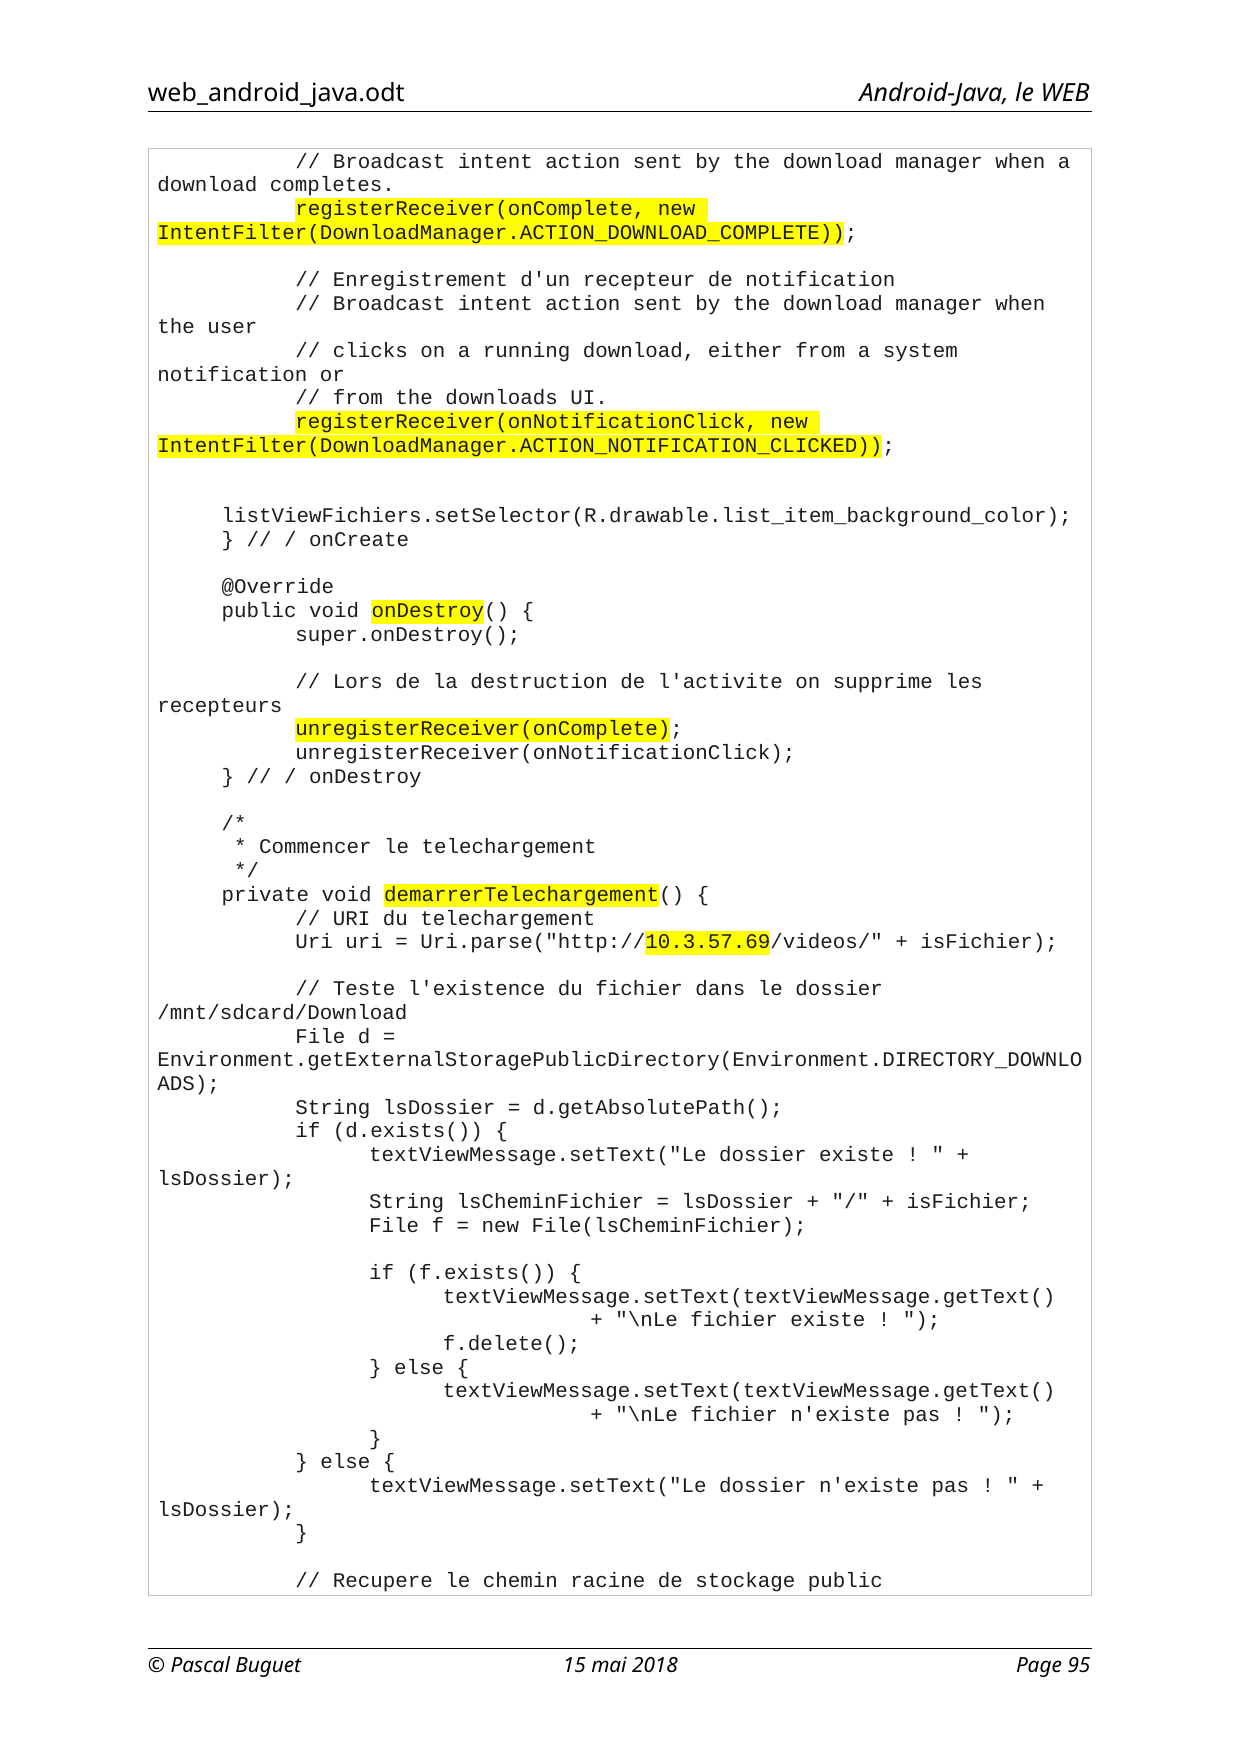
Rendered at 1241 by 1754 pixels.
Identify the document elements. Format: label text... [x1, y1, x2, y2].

text if (f.exists()) { [149, 1259, 1091, 1283]
text } [149, 1424, 1091, 1448]
text textViewMessage.setText(textViewMessage.getText() [149, 1377, 1091, 1401]
text String lsCheminFichier = lsDossier + "/" + isFichier; [149, 1188, 1091, 1212]
text @Override [149, 573, 1091, 597]
text super.onDestroy(); [149, 621, 1091, 644]
text textViewMessage.setText(textViewMessage.getText() [149, 1283, 1091, 1306]
text + "\nLe fichier existe ! "); [149, 1306, 1091, 1330]
text // Broadcast intent action sent by the download manager when a download completes. [149, 149, 1091, 195]
text // Teste l'existence du fichier dans le dossier /mnt/sdcard/Download [149, 975, 1091, 1023]
text // Broadcast intent action sent by the download manager when the user [149, 289, 1091, 337]
text */ [149, 857, 1091, 881]
text String lsDossier = d.getAbsolutePath(); [149, 1093, 1091, 1117]
text unregisterReceiver(onNotificationClick); [149, 739, 1091, 762]
text f.delete(); [149, 1330, 1091, 1354]
text + "\nLe fichier n'existe pas ! "); [149, 1401, 1091, 1424]
text textViewMessage.setText("Le dossier n'existe pas ! " + lsDossier); [149, 1472, 1091, 1519]
text File d = Environment.getExternalStoragePublicDirectory(Environment.DIRECTORY_DOWNLOADS); [149, 1023, 1091, 1093]
text listViewFichiers.setSelector(R.drawable.list_item_background_color); [149, 479, 1091, 526]
text unregisterReceiver(onComplete); [149, 715, 1091, 739]
text // Recupere le chemin racine de stockage public [149, 1566, 1091, 1595]
text * Commencer le telechargement [149, 833, 1091, 857]
text if (d.exists()) { [149, 1117, 1091, 1141]
text } else { [149, 1354, 1091, 1377]
text // Lors de la destruction de l'activite on supprime les recepteurs [149, 668, 1091, 715]
text registerReceiver(onComplete, new IntentFilter(DownloadManager.ACTION_DOWNLOAD_COMPLETE)); [149, 195, 1091, 242]
text } [149, 1519, 1091, 1543]
text // Enregistrement d'un recepteur de notification [149, 266, 1091, 289]
text /* [149, 810, 1091, 833]
text public void onDestroy() { [149, 597, 1091, 621]
text // clicks on a running download, either from a system notification or [149, 337, 1091, 384]
text } else { [149, 1448, 1091, 1472]
text Uri uri = Uri.parse("http://10.3.57.69/videos/" + isFichier); [149, 928, 1091, 952]
text registerReceiver(onNotificationClick, new IntentFilter(DownloadManager.ACTION_NOTIFICATION_CLICKED)); [149, 408, 1091, 455]
text // URI du telechargement [149, 904, 1091, 928]
text } // / onDestroy [149, 762, 1091, 786]
text } // / onCreate [149, 526, 1091, 550]
text private void demarrerTelechargement() { [149, 881, 1091, 904]
text textViewMessage.setText("Le dossier existe ! " + lsDossier); [149, 1141, 1091, 1188]
text // from the downloads UI. [149, 384, 1091, 408]
text File f = new File(lsCheminFichier); [149, 1212, 1091, 1235]
